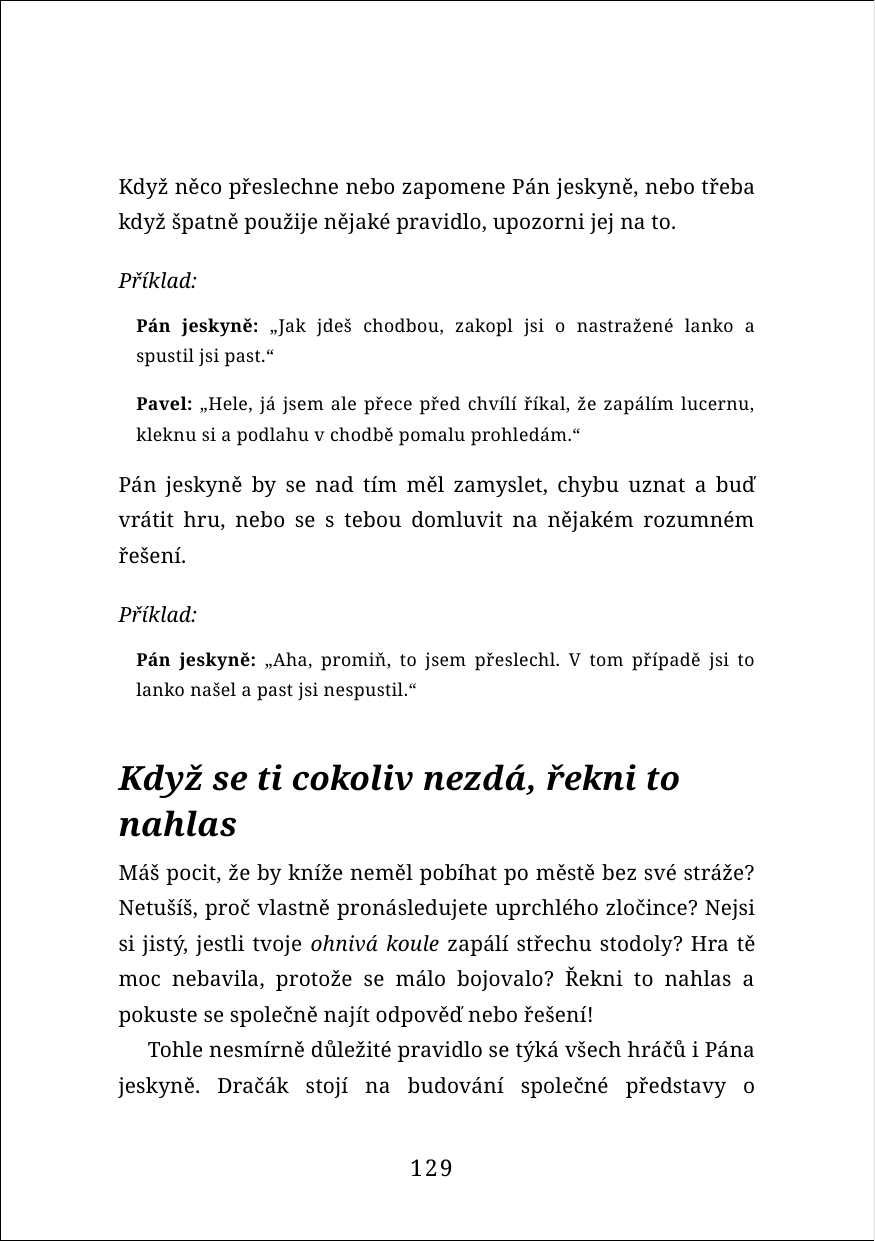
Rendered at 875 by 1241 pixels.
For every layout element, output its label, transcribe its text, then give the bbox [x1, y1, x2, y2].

text Pán jeskyně: „Aha, promiň, to jsem přeslechl. V tom případě jsi to lanko našel a past jsi nespustil.“ [136, 647, 756, 702]
text Když něco přeslechne nebo zapomene Pán jeskyně, nebo třeba když špatně použije nějaké pravidlo, upozorni jej na to. [118, 172, 756, 236]
text Pán jeskyně: „Jak jdeš chodbou, zakopl jsi o nastražené lanko a spustil jsi past.“ [136, 314, 756, 368]
text Pavel: „Hele, já jsem ale přece před chvílí říkal, že zapálím lucernu, kleknu si a podlahu v chodbě pomalu prohledám.“ [136, 392, 756, 446]
text Příklad: [118, 266, 756, 295]
text Máš pocit, že by kníže neměl pobíhat po městě bez své stráže? Netušíš, proč vlastně pronásledujete uprchlého zločince? Nejsi si jistý, jestli tvoje ohnivá koule zapálí střechu stodoly? Hra tě moc nebavila, protože se málo bojovalo? Řekni to nahlas a pokuste se společně najít odpověď nebo řešení! Tohle nesmírně důležité pravidlo se týká všech hráčů i Pána jeskyně. Dračák stojí na budování společné představy o [118, 858, 756, 1099]
subtitle Když se ti cokoliv nezdá, řekni to nahlas [118, 755, 756, 846]
text Příklad: [118, 600, 756, 629]
text Pán jeskyně by se nad tím měl zamyslet, chybu uznat a buď vrátit hru, nebo se s tebou domluvit na nějakém rozumném řešení. [118, 470, 756, 569]
